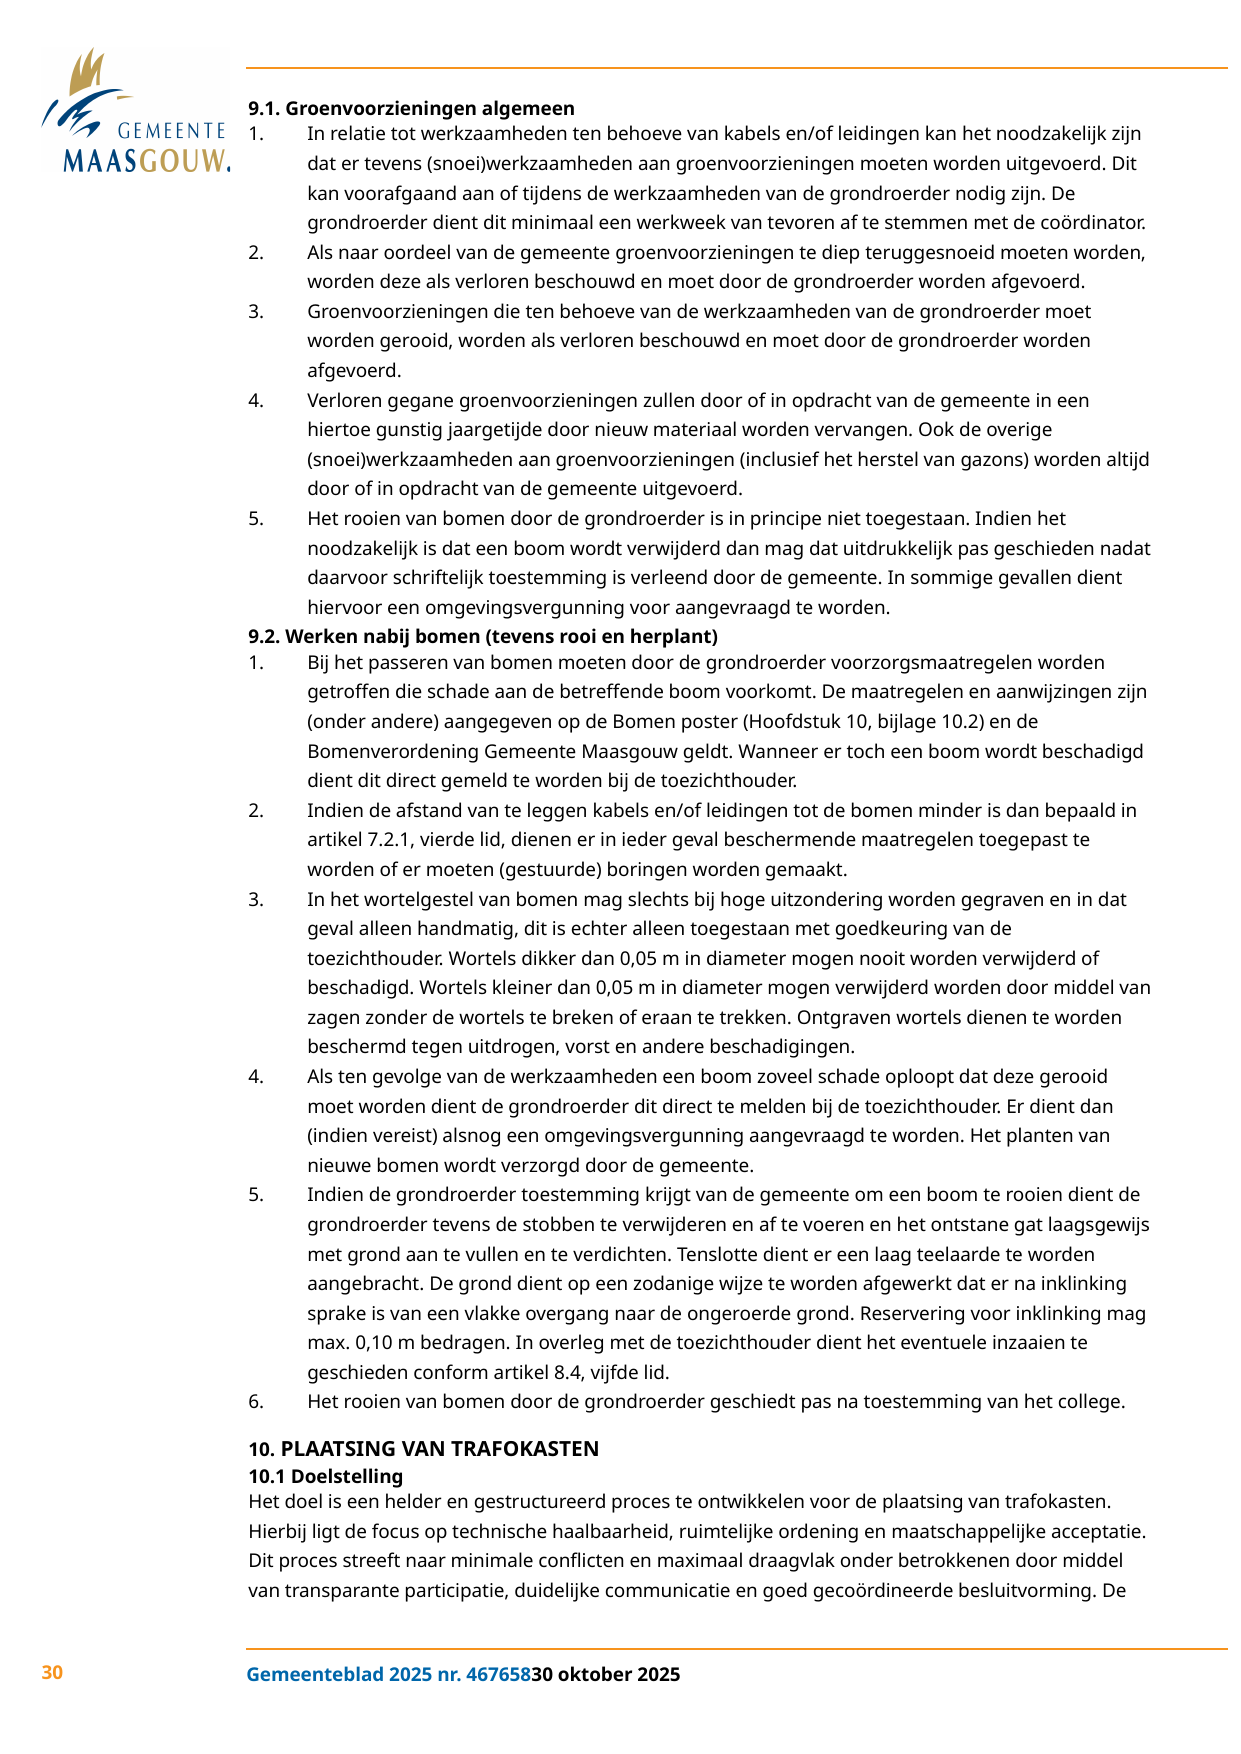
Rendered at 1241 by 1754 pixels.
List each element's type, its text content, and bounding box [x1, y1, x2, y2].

list Het rooien van bomen door de grondroerder geschiedt pas na toestemming van het college. [248, 1389, 1152, 1414]
list Groenvoorzieningen die ten behoeve van de werkzaamheden van de grondroerder moet worden gerooid, worden als verloren beschouwd en moet door de grondroerder worden afgevoerd. [248, 298, 1152, 383]
text 9.2. Werken nabij bomen (tevens rooi en herplant) [248, 623, 1152, 649]
list In relatie tot werkzaamheden ten behoeve van kabels en/of leidingen kan het noodzakelijk zijn dat er tevens (snoei)werkzaamheden aan groenvoorzieningen moeten worden uitgevoerd. Dit kan voorafgaand aan of tijdens de werkzaamheden van de grondroerder nodig zijn. De grondroerder dient dit minimaal een werkweek van tevoren af te stemmen met de coördinator. [248, 121, 1152, 235]
text Het doel is een helder en gestructureerd proces te ontwikkelen voor de plaatsing van trafokasten. Hierbij ligt de focus op technische haalbaarheid, ruimtelijke ordening en maatschappelijke acceptatie. Dit proces streeft naar minimale conflicten en maximaal draagvlak onder betrokkenen door middel van transparante participatie, duidelijke communicatie en goed gecoördineerde besluitvorming. De [248, 1488, 1152, 1603]
text 10. PLAATSING VAN TRAFOKASTEN [248, 1434, 1152, 1463]
list Als naar oordeel van de gemeente groenvoorzieningen te diep teruggesnoeid moeten worden, worden deze als verloren beschouwd en moet door de grondroerder worden afgevoerd. [248, 239, 1152, 294]
list Bij het passeren van bomen moeten door de grondroerder voorzorgsmaatregelen worden getroffen die schade aan de betreffende boom voorkomt. De maatregelen en aanwijzingen zijn (onder andere) aangegeven op de Bomen poster (Hoofdstuk 10, bijlage 10.2) en de Bomenverordening Gemeente Maasgouw geldt. Wanneer er toch een boom wordt beschadigd dient dit direct gemeld te worden bij de toezichthouder. [248, 649, 1152, 793]
text 10.1 Doelstelling [248, 1463, 1152, 1488]
picture [41, 47, 231, 172]
text 9.1. Groenvoorzieningen algemeen [248, 95, 1152, 121]
list Indien de grondroerder toestemming krijgt van de gemeente om een boom te rooien dient de grondroerder tevens de stobben te verwijderen en af te voeren en het ontstane gat laagsgewijs met grond aan te vullen en te verdichten. Tenslotte dient er een laag teelaarde te worden aangebracht. De grond dient op een zodanige wijze te worden afgewerkt dat er na inklinking sprake is van een vlakke overgang naar de ongeroerde grond. Reservering voor inklinking mag max. 0,10 m bedragen. In overleg met de toezichthouder dient het eventuele inzaaien te geschieden conform artikel 8.4, vijfde lid. [248, 1182, 1152, 1385]
list Als ten gevolge van de werkzaamheden een boom zoveel schade oploopt dat deze gerooid moet worden dient de grondroerder dit direct te melden bij de toezichthouder. Er dient dan (indien vereist) alsnog een omgevingsvergunning aangevraagd te worden. Het planten van nieuwe bomen wordt verzorgd door de gemeente. [248, 1063, 1152, 1178]
list In het wortelgestel van bomen mag slechts bij hoge uitzondering worden gegraven en in dat geval alleen handmatig, dit is echter alleen toegestaan met goedkeuring van de toezichthouder. Wortels dikker dan 0,05 m in diameter mogen nooit worden verwijderd of beschadigd. Wortels kleiner dan 0,05 m in diameter mogen verwijderd worden door middel van zagen zonder de wortels te breken of eraan te trekken. Ontgraven wortels dienen te worden beschermd tegen uitdrogen, vorst en andere beschadigingen. [248, 886, 1152, 1059]
list Indien de afstand van te leggen kabels en/of leidingen tot de bomen minder is dan bepaald in artikel 7.2.1, vierde lid, dienen er in ieder geval beschermende maatregelen toegepast te worden of er moeten (gestuurde) boringen worden gemaakt. [248, 797, 1152, 882]
list Verloren gegane groenvoorzieningen zullen door of in opdracht van de gemeente in een hiertoe gunstig jaargetijde door nieuw materiaal worden vervangen. Ook de overige (snoei)werkzaamheden aan groenvoorzieningen (inclusief het herstel van gazons) worden altijd door of in opdracht van de gemeente uitgevoerd. [248, 387, 1152, 501]
list Het rooien van bomen door de grondroerder is in principe niet toegestaan. Indien het noodzakelijk is dat een boom wordt verwijderd dan mag dat uitdrukkelijk pas geschieden nadat daarvoor schriftelijk toestemming is verleend door de gemeente. In sommige gevallen dient hiervoor een omgevingsvergunning voor aangevraagd te worden. [248, 505, 1152, 619]
